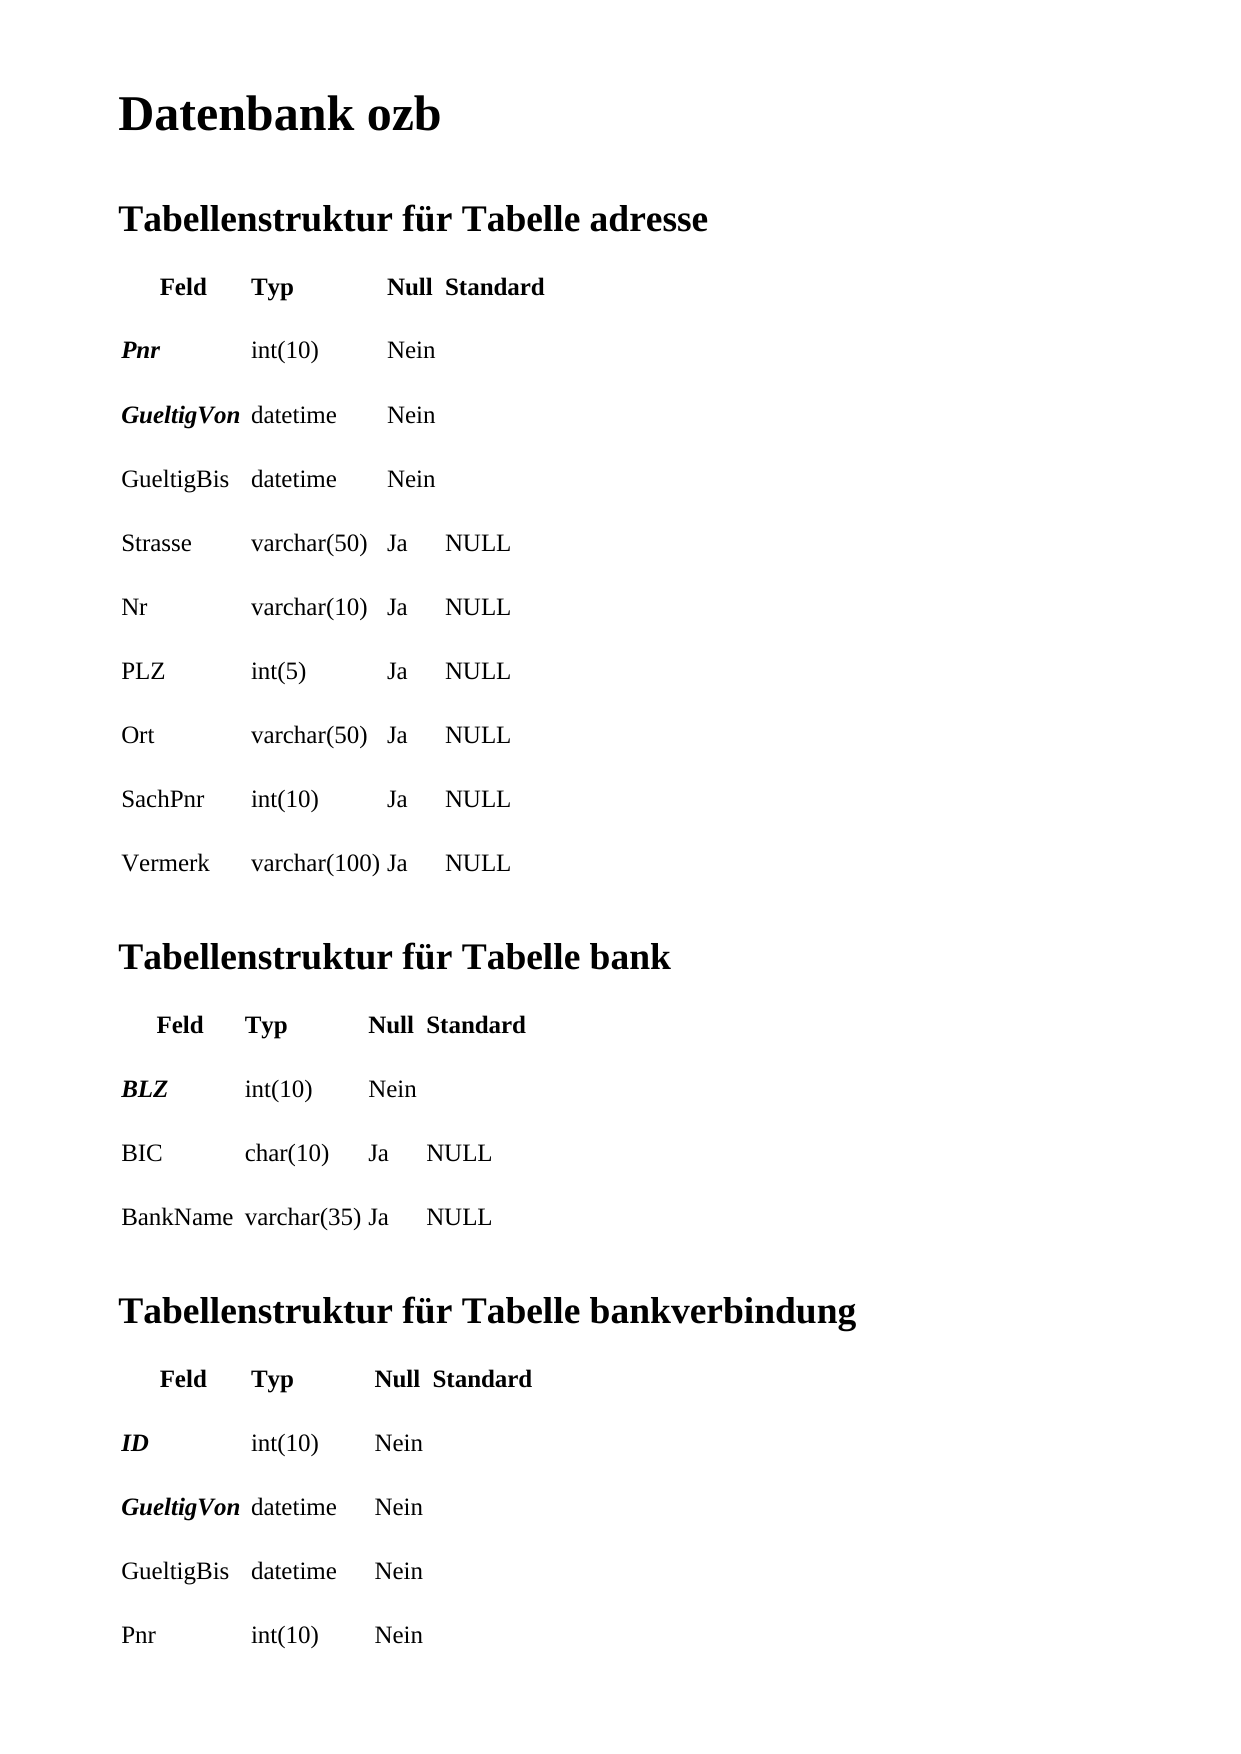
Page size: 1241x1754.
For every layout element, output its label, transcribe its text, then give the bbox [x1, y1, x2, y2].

table_header Null [365, 1007, 423, 1071]
table_cell NULL [442, 717, 554, 781]
table_cell BLZ [118, 1071, 242, 1135]
table_cell [429, 1425, 542, 1489]
table_cell datetime [248, 397, 384, 461]
table_header Standard [429, 1361, 542, 1425]
table_cell [429, 1617, 542, 1681]
table_cell BIC [118, 1135, 242, 1199]
table_cell BankName [118, 1199, 242, 1263]
table_header Feld [118, 1007, 242, 1071]
table_cell NULL [442, 845, 554, 909]
table_cell int(10) [242, 1071, 365, 1135]
table_cell Pnr [118, 1617, 248, 1681]
table_header Feld [118, 1361, 248, 1425]
table_header Typ [242, 1007, 365, 1071]
table_cell Strasse [118, 525, 248, 589]
table_cell Ja [384, 781, 442, 845]
table_cell Ja [365, 1135, 423, 1199]
table_header Typ [248, 269, 384, 333]
table_cell [442, 461, 554, 525]
table_cell Vermerk [118, 845, 248, 909]
subtitle Tabellenstruktur für Tabelle adresse [118, 196, 1181, 239]
table_cell Ja [384, 845, 442, 909]
table_cell GueltigBis [118, 1553, 248, 1617]
table_cell Nein [365, 1071, 423, 1135]
table_header Feld [118, 269, 248, 333]
table_cell Nein [384, 397, 442, 461]
table_cell Nr [118, 589, 248, 653]
table_cell NULL [442, 525, 554, 589]
subtitle Datenbank ozb [118, 84, 1181, 142]
table_cell Nein [384, 461, 442, 525]
table_cell varchar(100) [248, 845, 384, 909]
table_cell Nein [371, 1617, 429, 1681]
table_header Standard [423, 1007, 536, 1071]
table_cell Ja [384, 525, 442, 589]
table_cell int(10) [248, 1425, 371, 1489]
table_cell char(10) [242, 1135, 365, 1199]
table_cell datetime [248, 1553, 371, 1617]
table_cell NULL [442, 589, 554, 653]
table_cell datetime [248, 1489, 371, 1553]
table_cell SachPnr [118, 781, 248, 845]
table_cell int(10) [248, 333, 384, 397]
table_cell PLZ [118, 653, 248, 717]
table_cell Nein [371, 1489, 429, 1553]
table_header Null [384, 269, 442, 333]
table_cell Nein [371, 1553, 429, 1617]
table_header Typ [248, 1361, 371, 1425]
table_cell GueltigBis [118, 461, 248, 525]
table_cell Ja [384, 717, 442, 781]
table_cell [429, 1489, 542, 1553]
table_cell Ja [384, 589, 442, 653]
table_cell int(10) [248, 1617, 371, 1681]
table_cell varchar(10) [248, 589, 384, 653]
table_header Standard [442, 269, 554, 333]
table_cell [423, 1071, 536, 1135]
table_cell [442, 397, 554, 461]
table_cell GueltigVon [118, 1489, 248, 1553]
table_cell Nein [371, 1425, 429, 1489]
table_cell NULL [442, 781, 554, 845]
subtitle Tabellenstruktur für Tabelle bank [118, 934, 1181, 977]
table_cell varchar(35) [242, 1199, 365, 1263]
table_cell NULL [423, 1135, 536, 1199]
table_cell ID [118, 1425, 248, 1489]
table_cell NULL [442, 653, 554, 717]
table_cell [429, 1553, 542, 1617]
table_cell Nein [384, 333, 442, 397]
table_cell varchar(50) [248, 717, 384, 781]
table_cell int(5) [248, 653, 384, 717]
table_cell Ja [384, 653, 442, 717]
table_cell int(10) [248, 781, 384, 845]
table_cell varchar(50) [248, 525, 384, 589]
table_cell Pnr [118, 333, 248, 397]
table_header Null [371, 1361, 429, 1425]
table_cell GueltigVon [118, 397, 248, 461]
subtitle Tabellenstruktur für Tabelle bankverbindung [118, 1288, 1181, 1331]
table_cell [442, 333, 554, 397]
table_cell Ja [365, 1199, 423, 1263]
table_cell datetime [248, 461, 384, 525]
table_cell NULL [423, 1199, 536, 1263]
table_cell Ort [118, 717, 248, 781]
